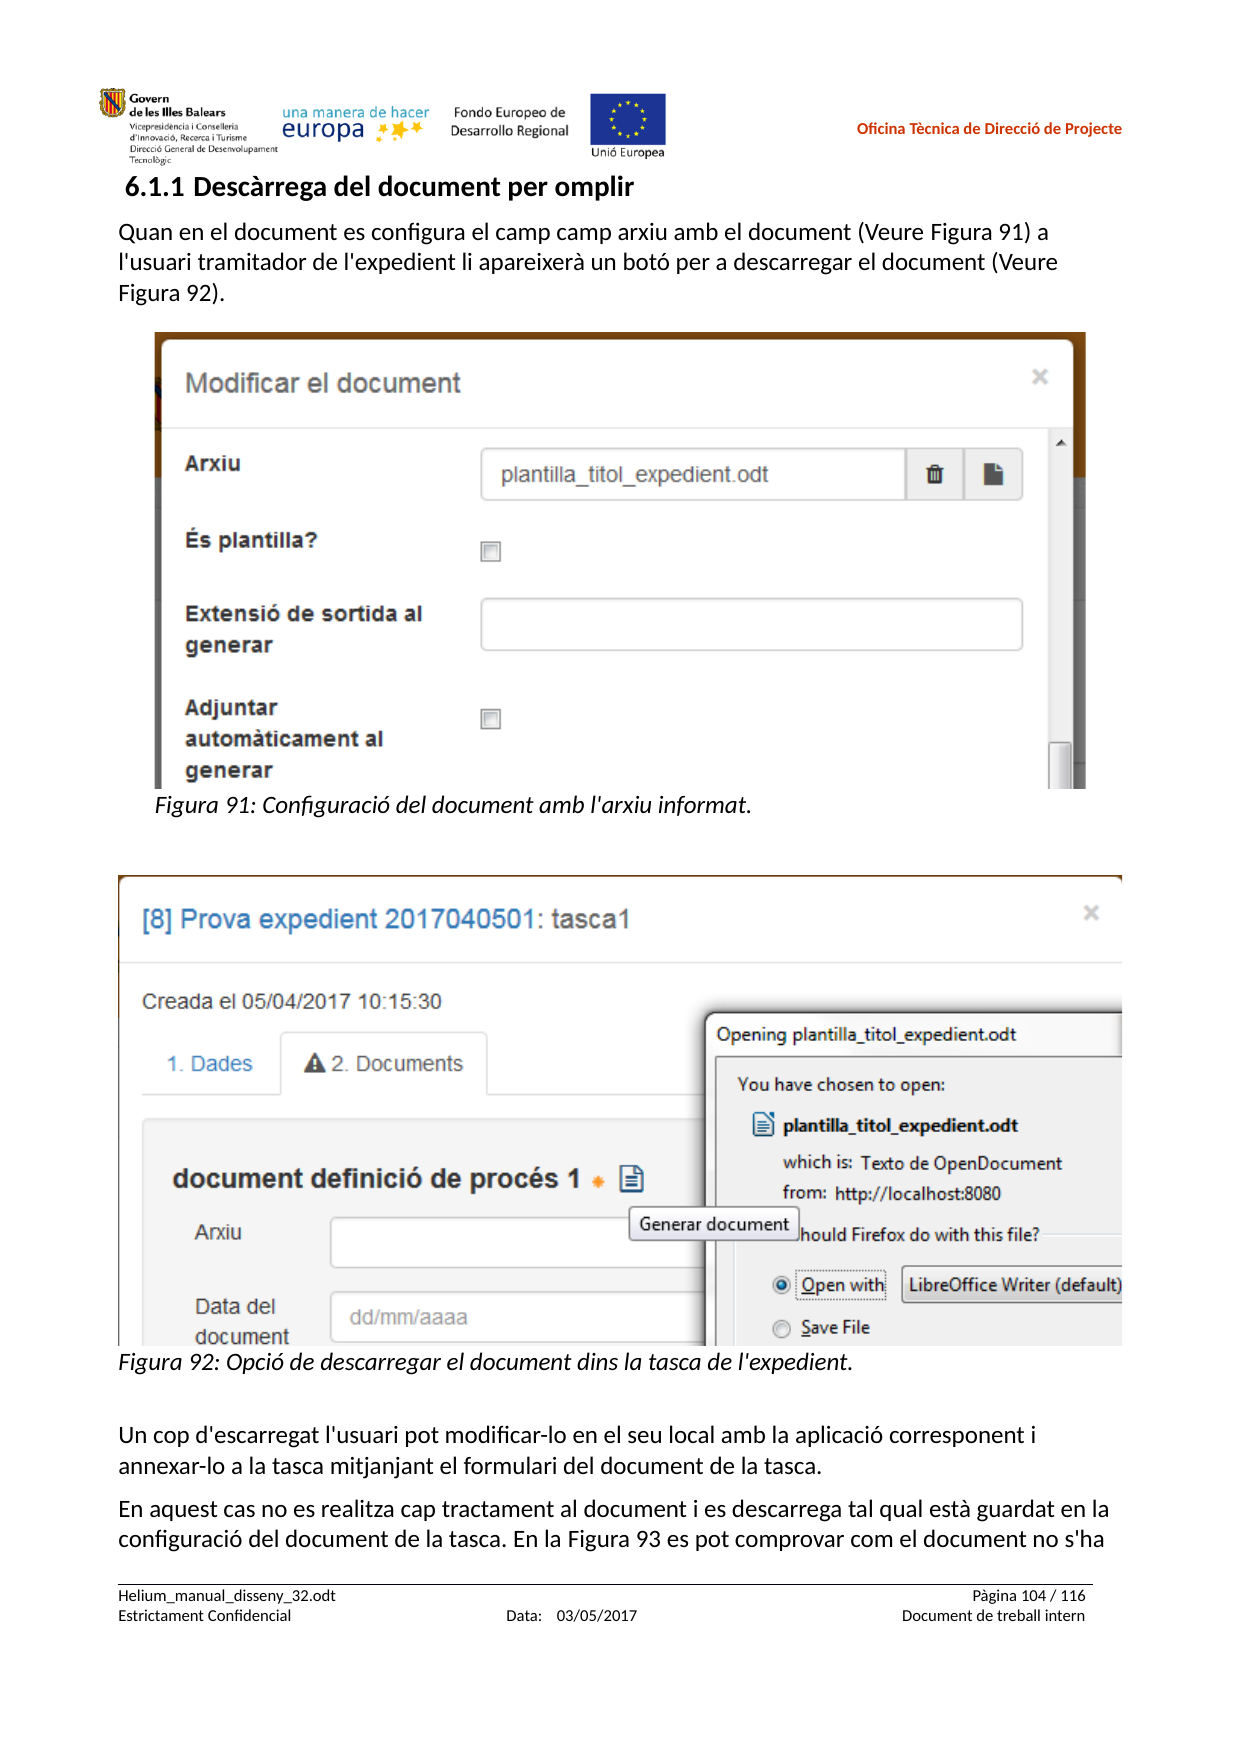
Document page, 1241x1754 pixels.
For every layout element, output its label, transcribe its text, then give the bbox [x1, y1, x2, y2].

text En aquest cas no es realitza cap tractament al document i es descarrega tal qual està guardat en la configuració del document de la tasca. En la Figura 93 es pot comprovar com el document no s'ha [118, 1493, 1122, 1554]
text Figura 92: Opció de descarregar el document dins la tasca de l'expedient. [118, 1346, 1122, 1376]
subtitle Descàrrega del document per omplir [118, 168, 1122, 203]
picture [154, 332, 1086, 789]
picture [118, 875, 1123, 1346]
picture [99, 87, 668, 166]
text Quan en el document es configura el camp camp arxiu amb el document (Veure Figura 91) a l'usuari tramitador de l'expedient li apareixerà un botó per a descarregar el document (Veure Figura 92). [118, 216, 1122, 308]
text Figura 91: Configuració del document amb l'arxiu informat. [154, 789, 1086, 819]
text Un cop d'escarregat l'usuari pot modificar-lo en el seu local amb la aplicació corresponent i annexar-lo a la tasca mitjanjant el formulari del document de la tasca. [118, 1419, 1122, 1480]
